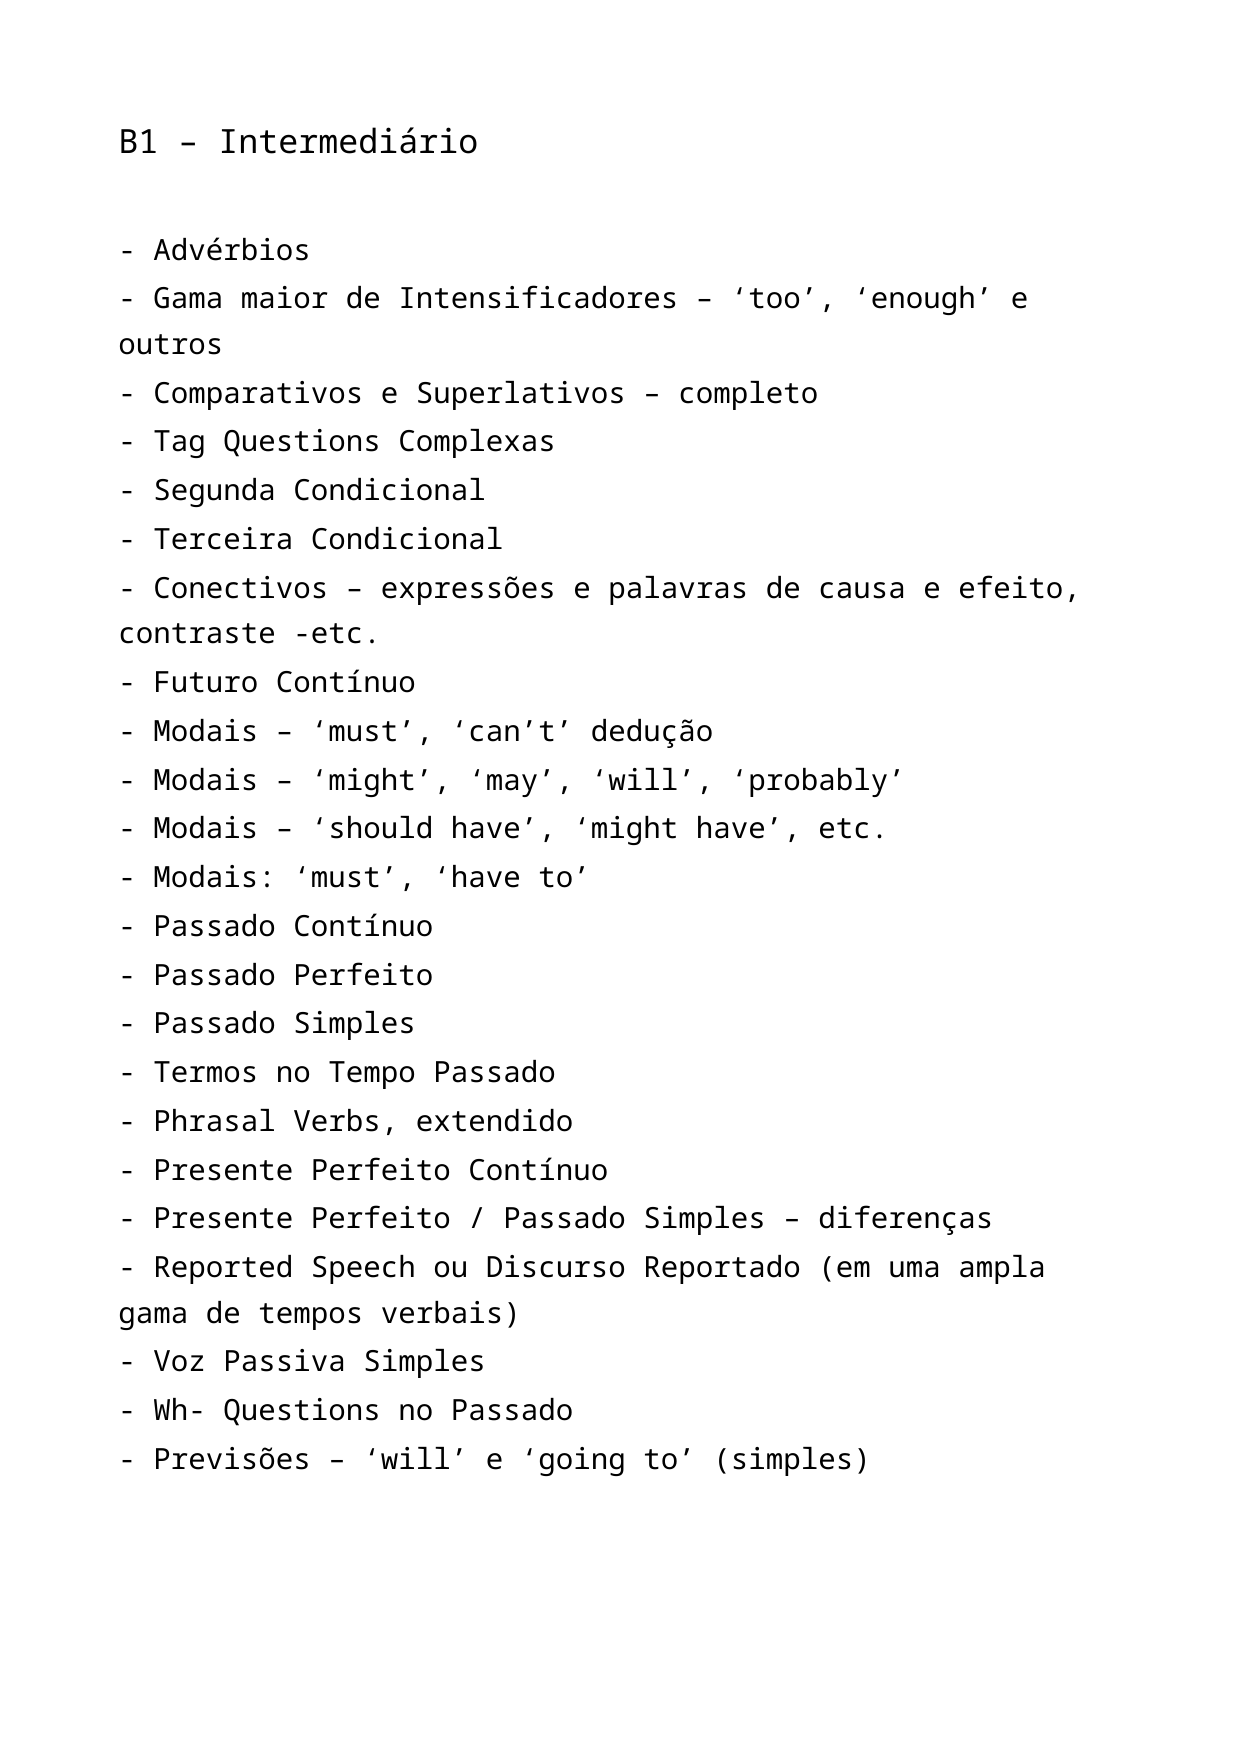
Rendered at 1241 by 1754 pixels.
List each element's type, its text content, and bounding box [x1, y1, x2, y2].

text - Modais – ‘might’, ‘may’, ‘will’, ‘probably’ [118, 759, 1122, 798]
text - Presente Perfeito Contínuo [118, 1149, 1122, 1188]
text - Passado Contínuo [118, 905, 1122, 945]
text - Termos no Tempo Passado [118, 1051, 1122, 1091]
text - Advérbios [118, 229, 1122, 268]
text - Terceira Condicional [118, 518, 1122, 558]
text - Voz Passiva Simples [118, 1341, 1122, 1380]
text - Passado Perfeito [118, 954, 1122, 993]
text - Modais – ‘should have’, ‘might have’, etc. [118, 807, 1122, 847]
text - Modais: ‘must’, ‘have to’ [118, 856, 1122, 896]
text - Reported Speech ou Discurso Reportado (em uma ampla gama de tempos verbais) [118, 1246, 1122, 1332]
text - Previsões – ‘will’ e ‘going to’ (simples) [118, 1438, 1122, 1478]
text - Passado Simples [118, 1002, 1122, 1042]
text - Modais – ‘must’, ‘can’t’ dedução [118, 710, 1122, 750]
text - Segunda Condicional [118, 469, 1122, 509]
text - Futuro Contínuo [118, 661, 1122, 701]
text - Wh- Questions no Passado [118, 1389, 1122, 1429]
text - Presente Perfeito / Passado Simples – diferenças [118, 1197, 1122, 1237]
text - Comparativos e Superlativos – completo [118, 372, 1122, 412]
text - Conectivos – expressões e palavras de causa e efeito, contraste -etc. [118, 567, 1122, 652]
text - Gama maior de Intensificadores – ‘too’, ‘enough’ e outros [118, 277, 1122, 363]
text - Tag Questions Complexas [118, 421, 1122, 460]
text B1 – Intermediário [118, 118, 1122, 163]
text - Phrasal Verbs, extendido [118, 1100, 1122, 1140]
